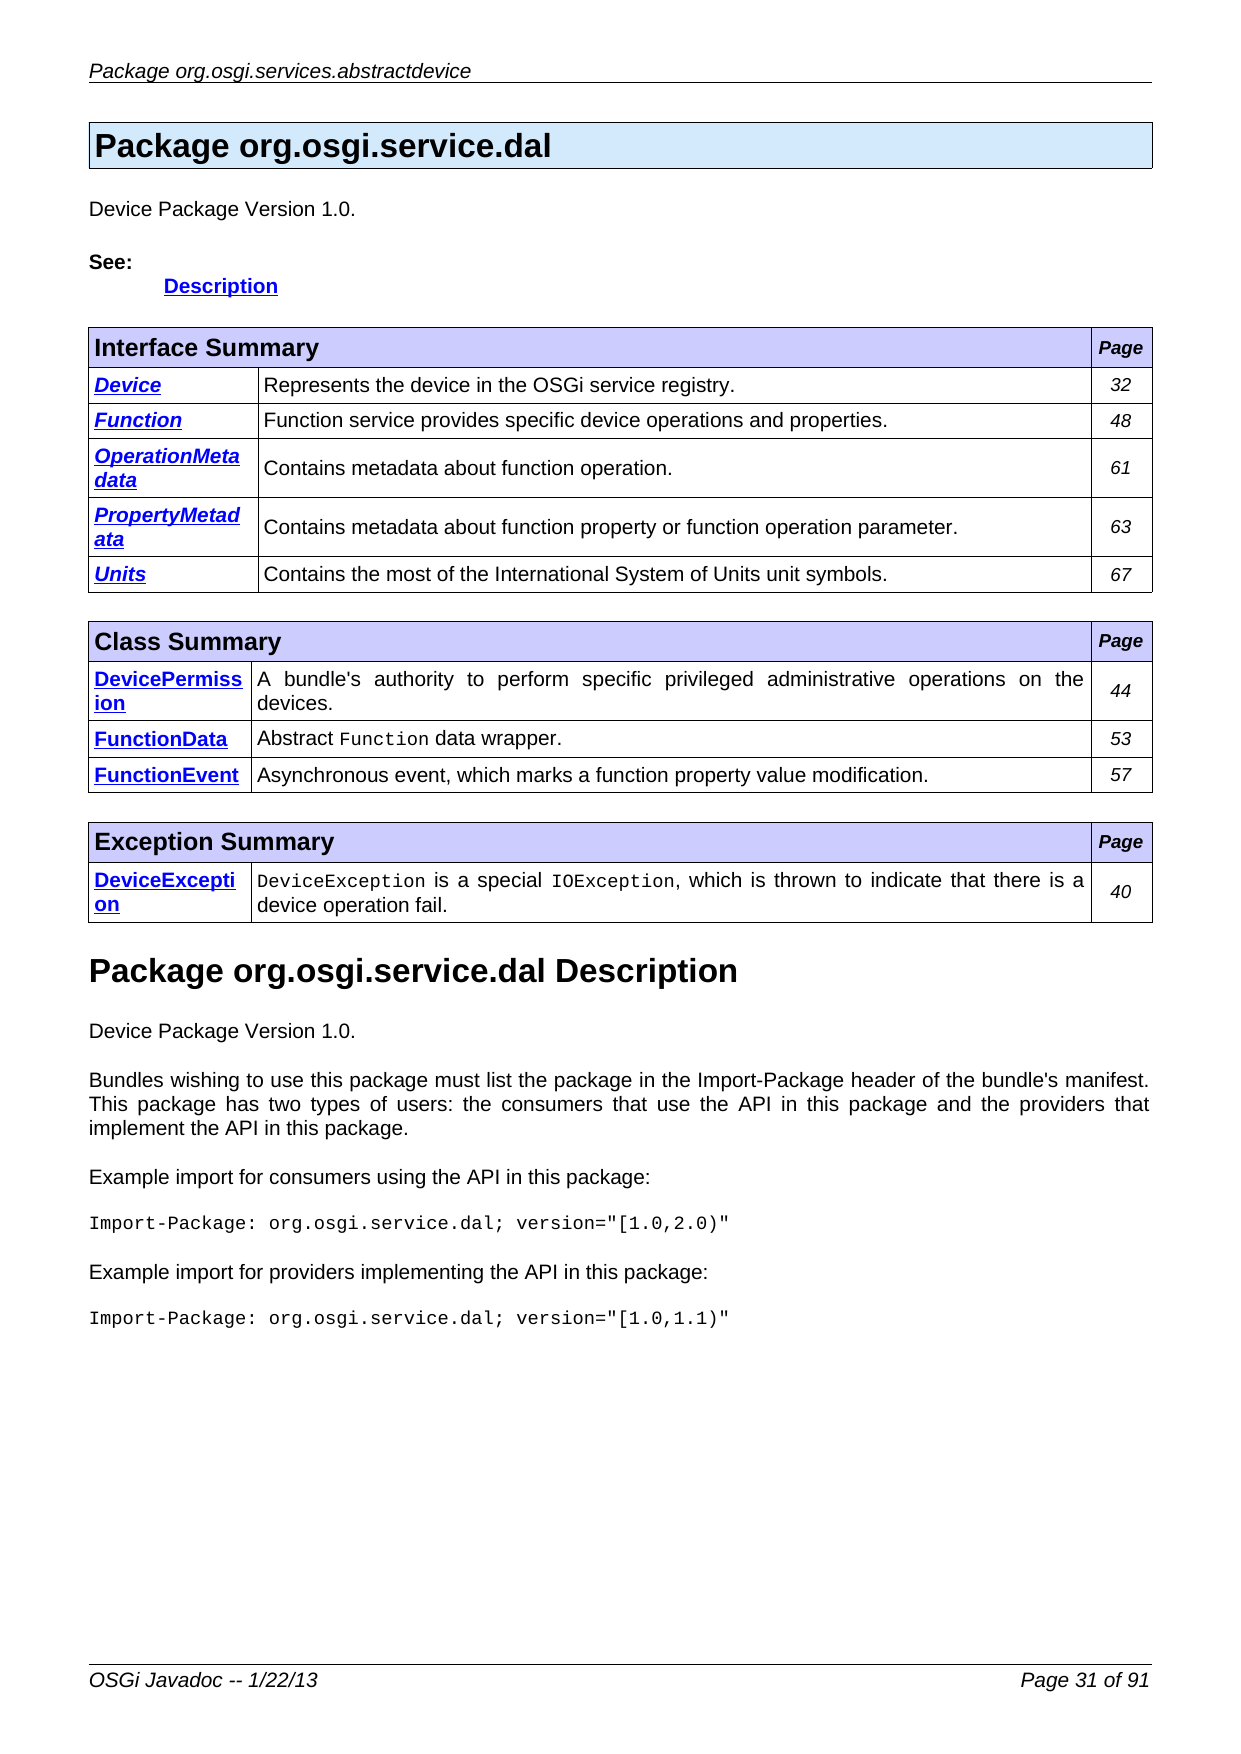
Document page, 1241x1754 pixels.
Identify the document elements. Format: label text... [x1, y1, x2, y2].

table_header Exception Summary [89, 823, 1091, 862]
table_cell 63 [1092, 498, 1152, 556]
text Import-Package: org.osgi.service.dal; version="[1.0,2.0)" [88, 1214, 1152, 1235]
table_cell Represents the device in the OSGi service registry. [259, 368, 1091, 403]
table_cell Abstract Function data wrapper. [252, 721, 1091, 757]
table_header Page [1092, 328, 1152, 367]
table_header Class Summary [89, 622, 1091, 661]
table_cell OperationMetadata [89, 439, 258, 497]
table_cell 40 [1092, 863, 1152, 922]
table_cell Device [89, 368, 258, 403]
text Package org.osgi.service.dal Description [88, 951, 1152, 990]
text Import-Package: org.osgi.service.dal; version="[1.0,1.1)" [88, 1309, 1152, 1330]
table_cell FunctionData [89, 721, 251, 757]
text Example import for consumers using the API in this package: [88, 1165, 1152, 1189]
text Bundles wishing to use this package must list the package in the Import-Package header of the bundle's manifest. This package has two types of users: the consumers that use the API in this package and the providers that implement the API in this package. [88, 1068, 1152, 1140]
table_cell DeviceException [89, 863, 251, 922]
text See: [88, 250, 1152, 274]
table_cell FunctionEvent [89, 758, 251, 792]
table_cell 44 [1092, 662, 1152, 720]
table_cell Contains the most of the International System of Units unit symbols. [259, 557, 1091, 592]
table_cell Asynchronous event, which marks a function property value modification. [252, 758, 1091, 792]
table_cell Units [89, 557, 258, 592]
table_cell Function service provides specific device operations and properties. [259, 404, 1091, 438]
table_cell 32 [1092, 368, 1152, 403]
table_cell DevicePermission [89, 662, 251, 720]
table_cell 57 [1092, 758, 1152, 792]
table_cell Contains metadata about function operation. [259, 439, 1091, 497]
table_header Page [1092, 622, 1152, 661]
table_cell Function [89, 404, 258, 438]
table_cell A bundle's authority to perform specific privileged administrative operations on the devices. [252, 662, 1091, 720]
table_cell 48 [1092, 404, 1152, 438]
table_cell 61 [1092, 439, 1152, 497]
table_cell 53 [1092, 721, 1152, 757]
table_cell PropertyMetadata [89, 498, 258, 556]
table_header Page [1092, 823, 1152, 862]
subtitle Package org.osgi.service.dal [90, 123, 1152, 168]
table_cell DeviceException is a special IOException, which is thrown to indicate that there is a device operation fail. [252, 863, 1091, 922]
text Description [163, 274, 1152, 298]
table_cell Contains metadata about function property or function operation parameter. [259, 498, 1091, 556]
text Example import for providers implementing the API in this package: [88, 1260, 1152, 1284]
text Device Package Version 1.0. [88, 1019, 1152, 1043]
text Device Package Version 1.0. [88, 197, 1152, 221]
table_cell 67 [1092, 557, 1152, 592]
table_header Interface Summary [89, 328, 1091, 367]
